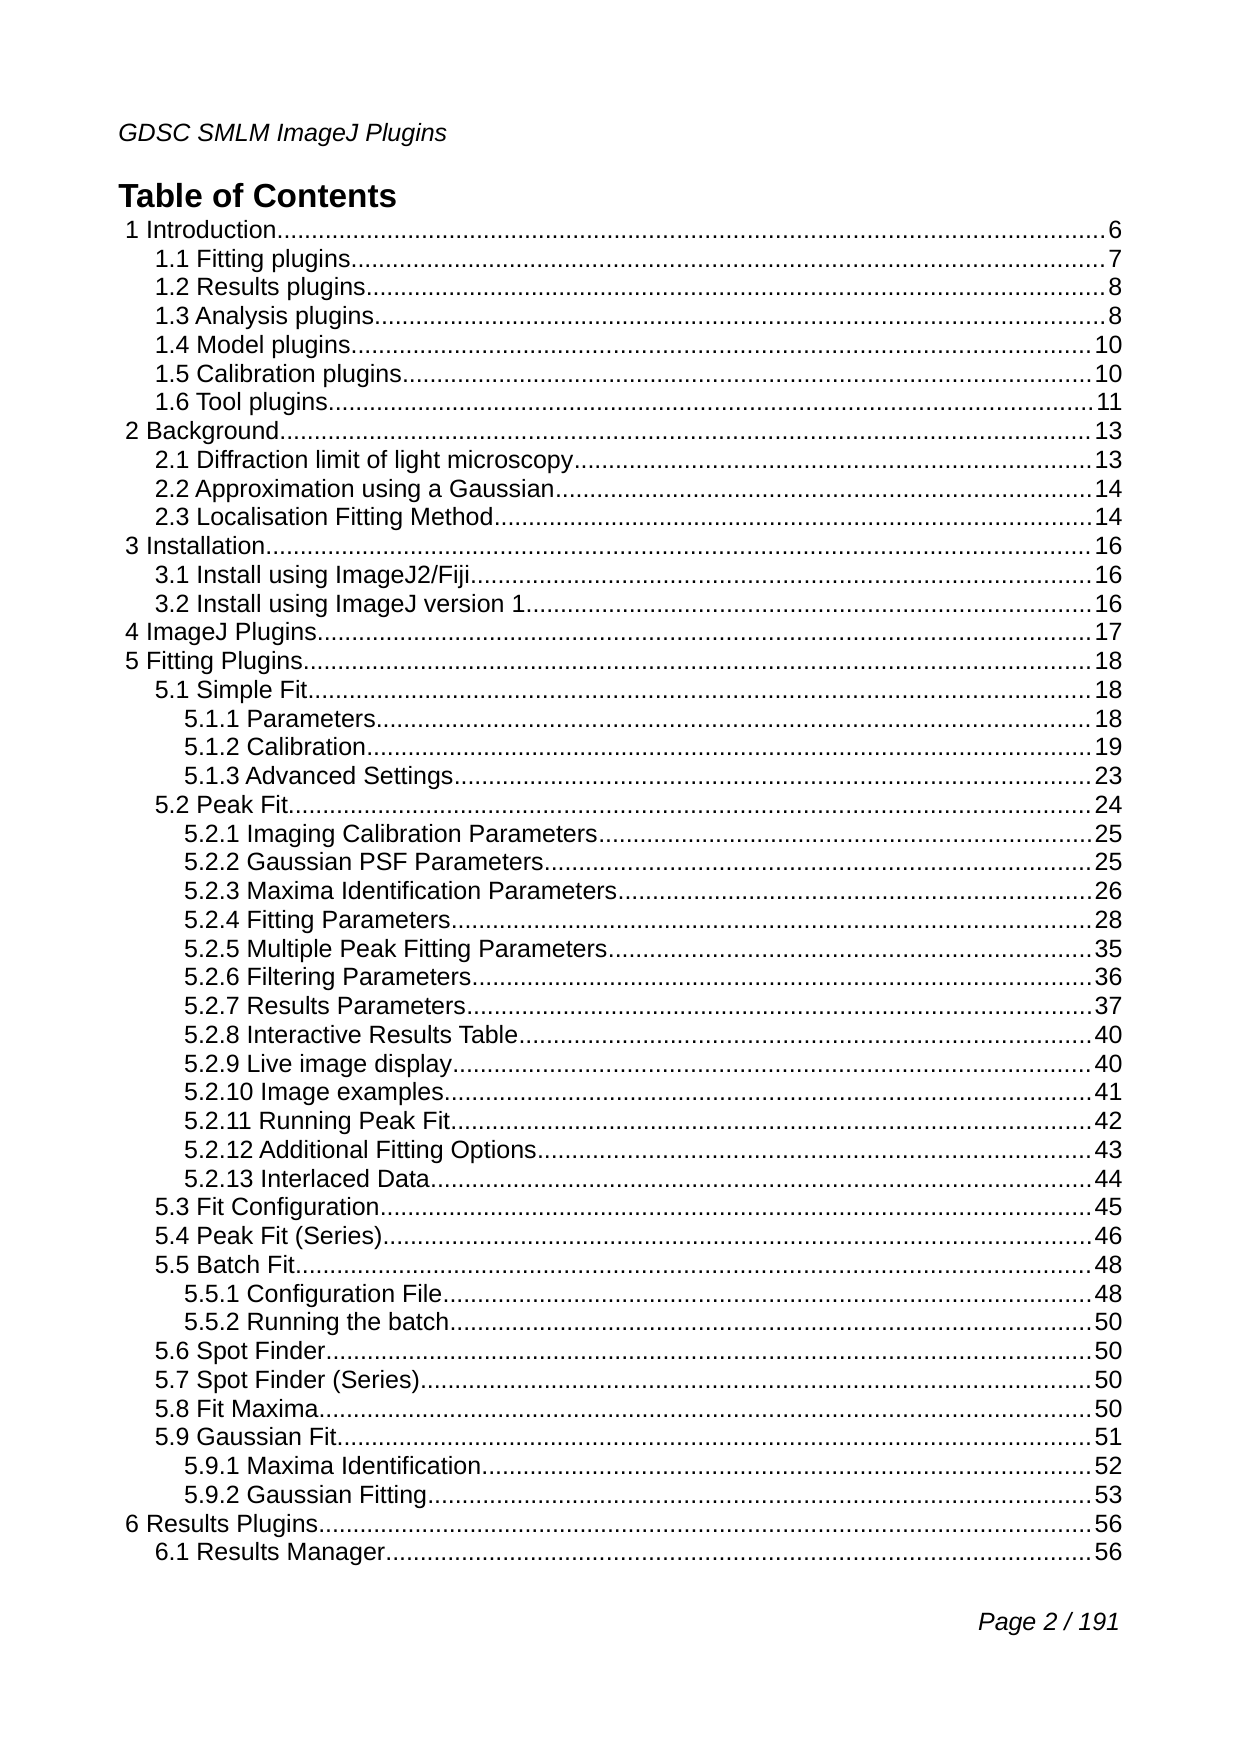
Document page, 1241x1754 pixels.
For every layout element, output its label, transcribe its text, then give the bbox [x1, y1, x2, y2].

text 5.5 Batch Fit 48 [148, 1250, 1122, 1278]
text 2.3 Localisation Fitting Method 14 [148, 502, 1122, 531]
text 2.2 Approximation using a Gaussian 14 [148, 473, 1122, 502]
text 5.2.12 Additional Fitting Options 43 [177, 1135, 1122, 1163]
text 5.2.9 Live image display 40 [177, 1048, 1122, 1077]
text 6.1 Results Manager 56 [148, 1537, 1122, 1566]
text 1.1 Fitting plugins 7 [148, 243, 1122, 272]
text 5.2.13 Interlaced Data 44 [177, 1163, 1122, 1192]
text 1.3 Analysis plugins 8 [148, 301, 1122, 330]
text 5.2.6 Filtering Parameters 36 [177, 962, 1122, 991]
text 3.2 Install using ImageJ version 1 16 [148, 588, 1122, 617]
text 5.9 Gaussian Fit 51 [148, 1422, 1122, 1451]
text 1.4 Model plugins 10 [148, 330, 1122, 358]
text 5.2.7 Results Parameters 37 [177, 991, 1122, 1020]
text 5.5.1 Configuration File 48 [177, 1278, 1122, 1307]
text 5.1.2 Calibration 19 [177, 732, 1122, 761]
text 1 Introduction 6 [118, 215, 1122, 243]
text 5 Fitting Plugins 18 [118, 646, 1122, 675]
text 5.2.11 Running Peak Fit 42 [177, 1106, 1122, 1135]
text 5.2 Peak Fit 24 [148, 790, 1122, 818]
text 5.9.2 Gaussian Fitting 53 [177, 1480, 1122, 1508]
text 5.5.2 Running the batch 50 [177, 1307, 1122, 1336]
text 3.1 Install using ImageJ2/Fiji 16 [148, 560, 1122, 588]
text 5.2.1 Imaging Calibration Parameters 25 [177, 818, 1122, 847]
text 5.1 Simple Fit 18 [148, 675, 1122, 703]
text 1.6 Tool plugins 11 [148, 387, 1122, 416]
text 5.1.3 Advanced Settings 23 [177, 761, 1122, 790]
text 5.1.1 Parameters 18 [177, 703, 1122, 732]
text 5.4 Peak Fit (Series) 46 [148, 1221, 1122, 1250]
text 5.8 Fit Maxima 50 [148, 1393, 1122, 1422]
text 5.2.8 Interactive Results Table 40 [177, 1020, 1122, 1048]
text 5.2.10 Image examples 41 [177, 1077, 1122, 1106]
text 5.6 Spot Finder 50 [148, 1336, 1122, 1365]
text 5.2.4 Fitting Parameters 28 [177, 905, 1122, 933]
text 5.2.2 Gaussian PSF Parameters 25 [177, 847, 1122, 876]
text 4 ImageJ Plugins 17 [118, 617, 1122, 646]
text 5.2.5 Multiple Peak Fitting Parameters 35 [177, 933, 1122, 962]
text 1.5 Calibration plugins 10 [148, 358, 1122, 387]
subtitle Table of Contents [118, 176, 1122, 215]
text 1.2 Results plugins 8 [148, 272, 1122, 301]
text 5.7 Spot Finder (Series) 50 [148, 1365, 1122, 1393]
text 5.2.3 Maxima Identification Parameters 26 [177, 876, 1122, 905]
text 5.3 Fit Configuration 45 [148, 1192, 1122, 1221]
text 2 Background 13 [118, 416, 1122, 445]
text 5.9.1 Maxima Identification 52 [177, 1451, 1122, 1480]
text 2.1 Diffraction limit of light microscopy 13 [148, 445, 1122, 473]
text 3 Installation 16 [118, 531, 1122, 560]
text 6 Results Plugins 56 [118, 1508, 1122, 1537]
